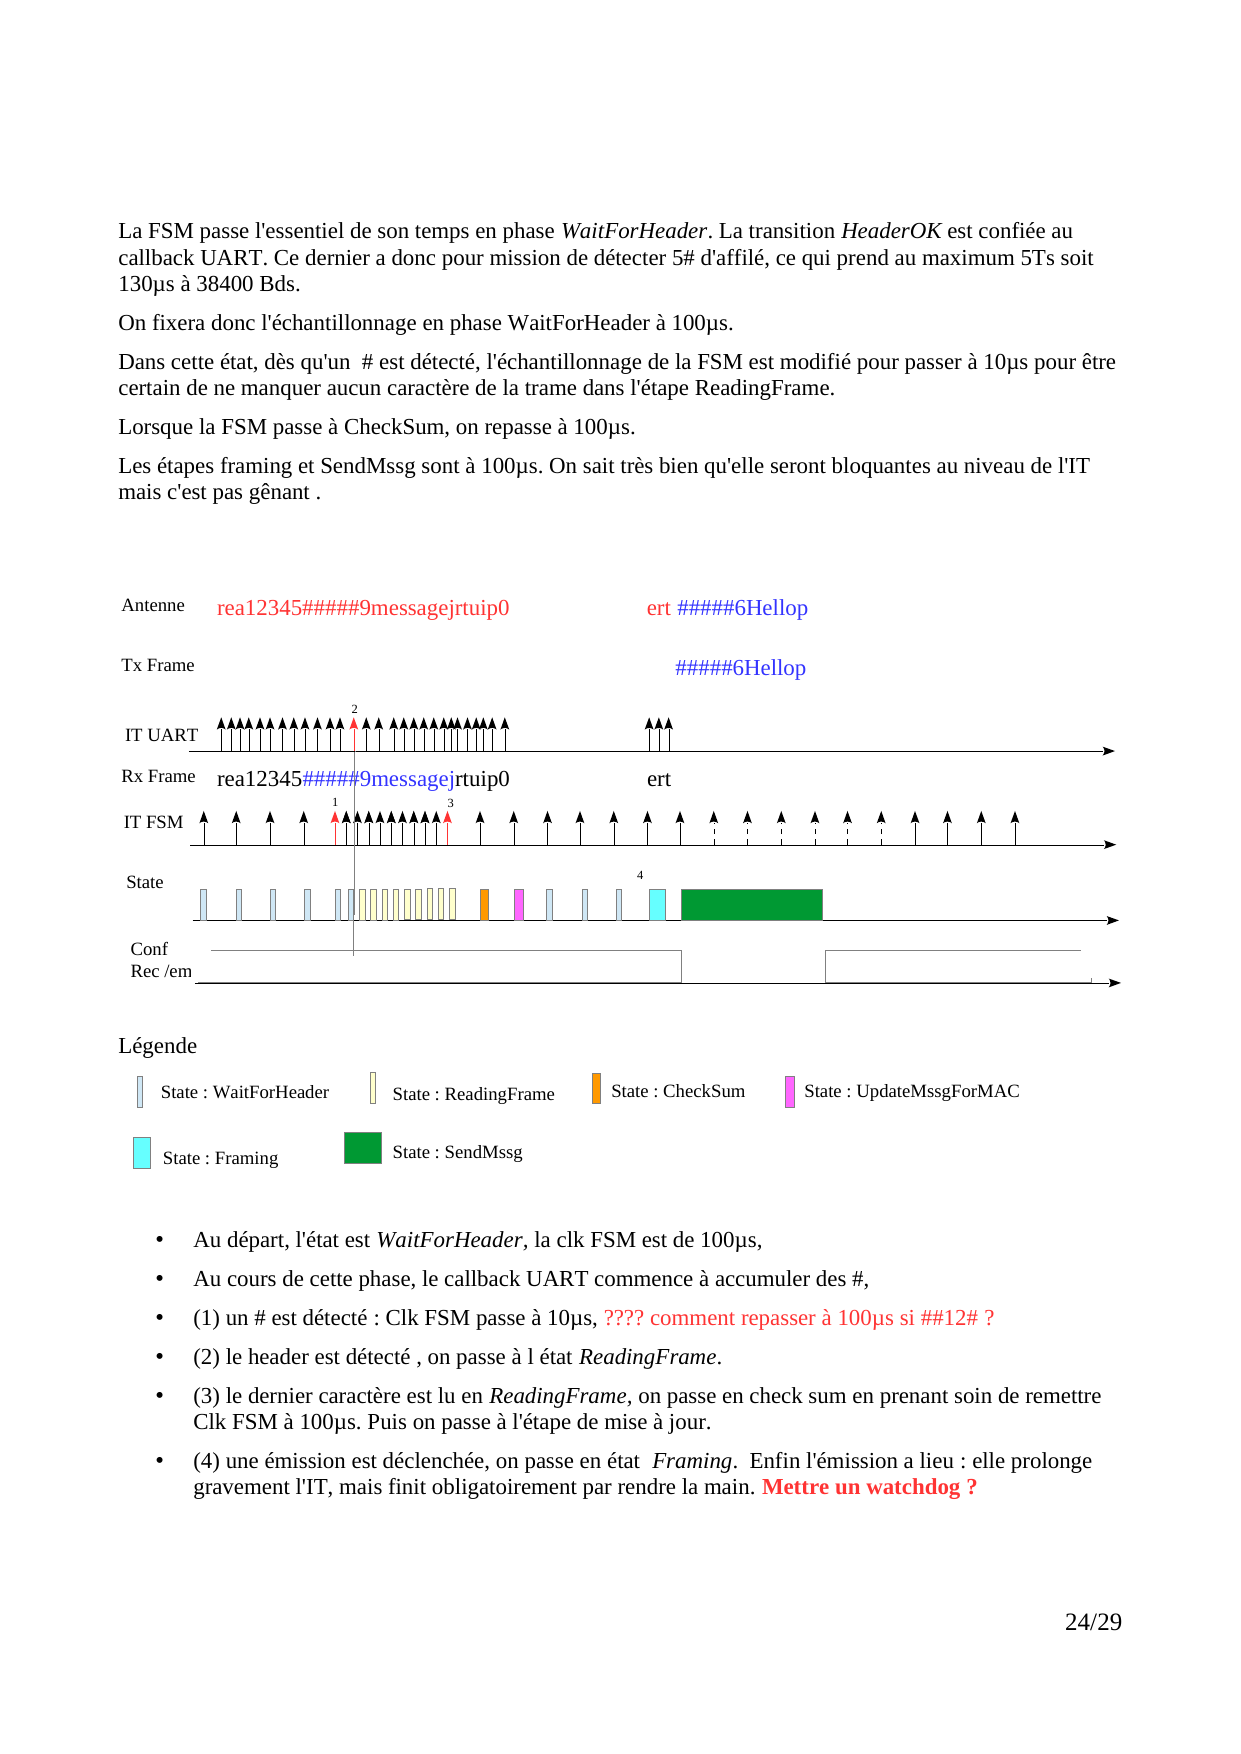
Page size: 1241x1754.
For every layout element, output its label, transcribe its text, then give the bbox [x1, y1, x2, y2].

list (1) un # est détecté : Clk FSM passe à 10µs, ???? comment repasser à 100µs si ##12# ? [156, 1304, 1122, 1330]
list Au départ, l'état est WaitForHeader, la clk FSM est de 100µs, [156, 1226, 1122, 1253]
list (2) le header est détecté , on passe à l état ReadingFrame. [156, 1343, 1122, 1369]
text La FSM passe l'essentiel de son temps en phase WaitForHeader. La transition HeaderOK est confiée au callback UART. Ce dernier a donc pour mission de détecter 5# d'affilé, ce qui prend au maximum 5Ts soit 130µs à 38400 Bds. [118, 218, 1122, 297]
text Légende [118, 1032, 1122, 1058]
text On fixera donc l'échantillonnage en phase WaitForHeader à 100µs. [118, 309, 1122, 336]
text Lorsque la FSM passe à CheckSum, on repasse à 100µs. [118, 413, 1122, 439]
list (4) une émission est déclenchée, on passe en état Framing. Enfin l'émission a lieu : elle prolonge gravement l'IT, mais finit obligatoirement par rendre la main. Mettre un watchdog ? [156, 1447, 1122, 1499]
list (3) le dernier caractère est lu en ReadingFrame, on passe en check sum en prenant soin de remettre Clk FSM à 100µs. Puis on passe à l'étape de mise à jour. [156, 1382, 1122, 1434]
text Les étapes framing et SendMssg sont à 100µs. On sait très bien qu'elle seront bloquantes au niveau de l'IT mais c'est pas gênant . [118, 452, 1122, 505]
text Dans cette état, dès qu'un # est détecté, l'échantillonnage de la FSM est modifié pour passer à 10µs pour être certain de ne manquer aucun caractère de la trame dans l'étape ReadingFrame. [118, 348, 1122, 401]
list Au cours de cette phase, le callback UART commence à accumuler des #, [156, 1265, 1122, 1291]
